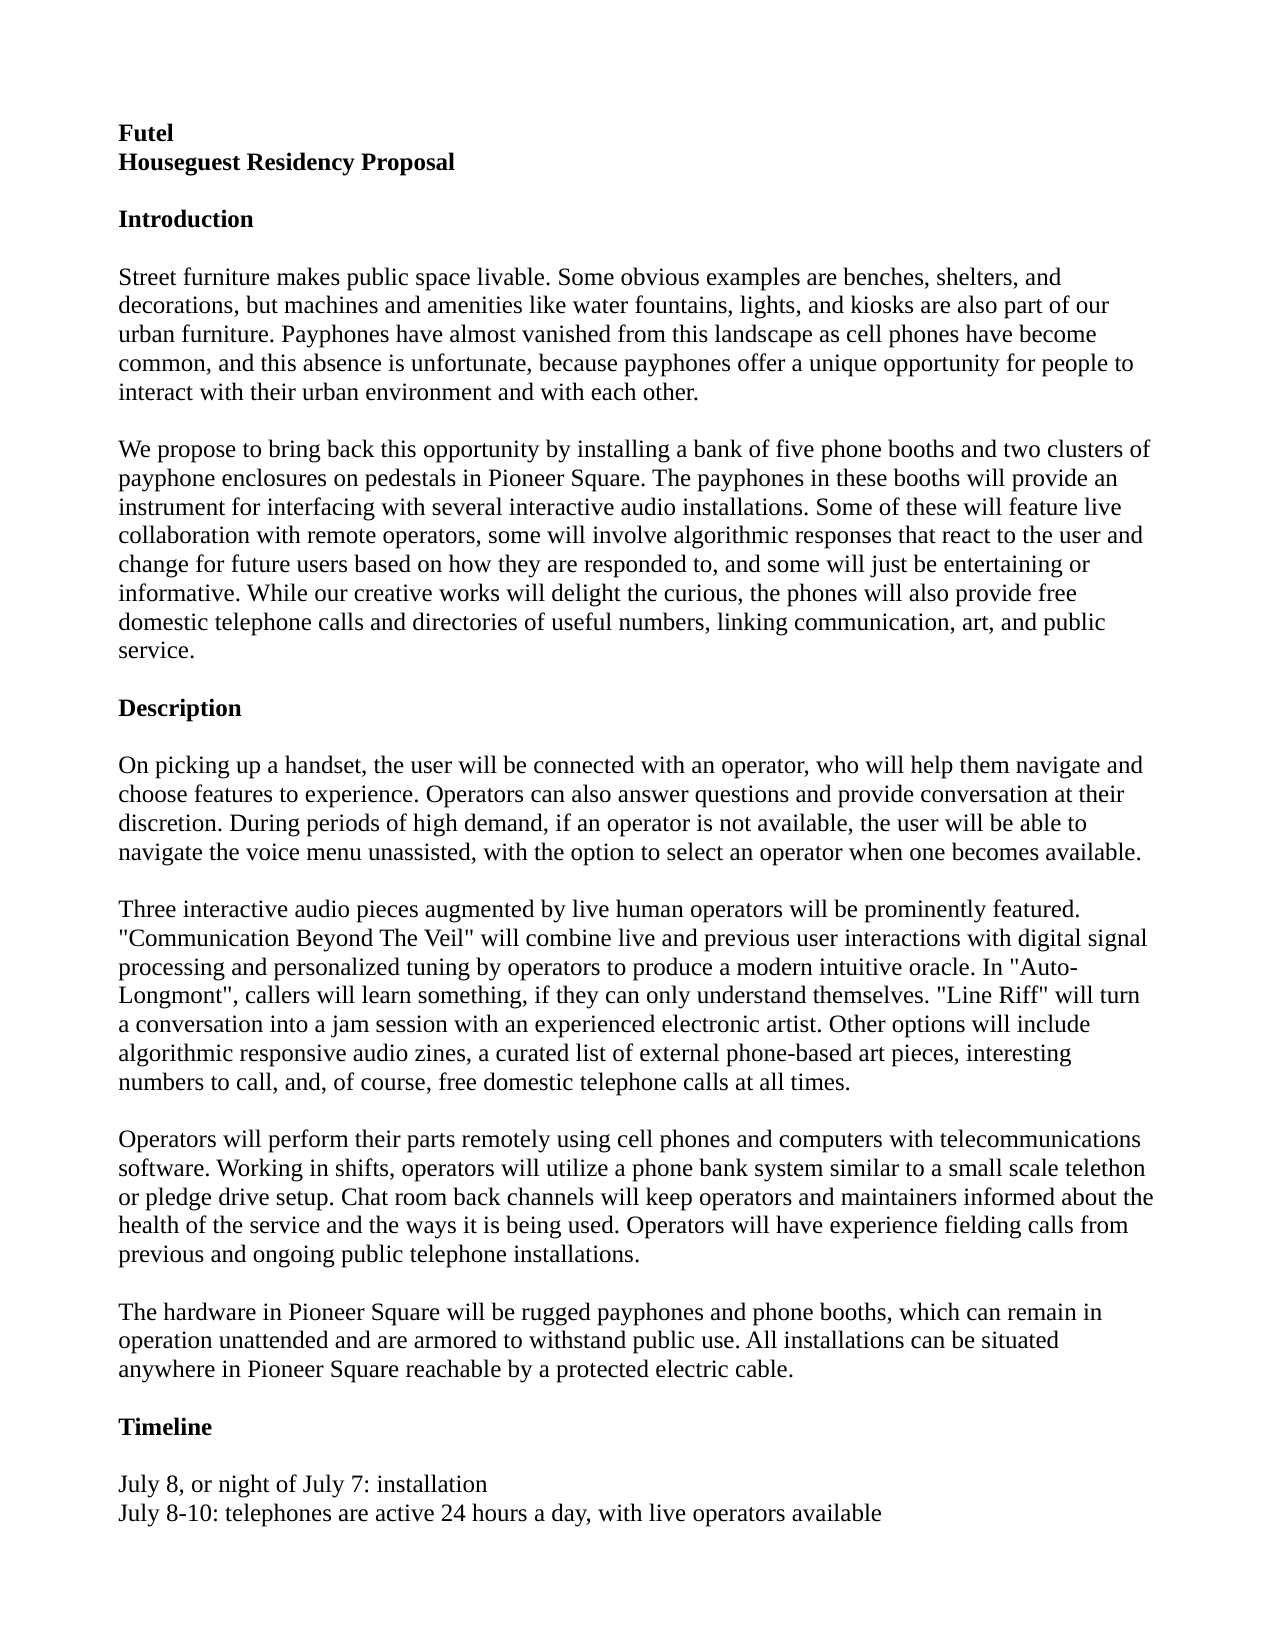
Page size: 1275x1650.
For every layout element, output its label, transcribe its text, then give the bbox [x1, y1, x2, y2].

text Description [118, 693, 1157, 722]
text July 8, or night of July 7: installation [118, 1469, 1157, 1498]
text Introduction [118, 204, 1157, 233]
text July 8-10: telephones are active 24 hours a day, with live operators available [118, 1498, 1157, 1527]
text Operators will perform their parts remotely using cell phones and computers with telecommunications software. Working in shifts, operators will utilize a phone bank system similar to a small scale telethon or pledge drive setup. Chat room back channels will keep operators and maintainers informed about the health of the service and the ways it is being used. Operators will have experience fielding calls from previous and ongoing public telephone installations. [118, 1124, 1157, 1268]
text The hardware in Pioneer Square will be rugged payphones and phone booths, which can remain in operation unattended and are armored to withstand public use. All installations can be situated anywhere in Pioneer Square reachable by a protected electric cable. [118, 1297, 1157, 1383]
text We propose to bring back this opportunity by installing a bank of five phone booths and two clusters of payphone enclosures on pedestals in Pioneer Square. The payphones in these booths will provide an instrument for interfacing with several interactive audio installations. Some of these will feature live collaboration with remote operators, some will involve algorithmic responses that react to the user and change for future users based on how they are responded to, and some will just be entertaining or informative. While our creative works will delight the curious, the phones will also provide free domestic telephone calls and directories of useful numbers, linking communication, art, and public service. [118, 434, 1157, 664]
text Three interactive audio pieces augmented by live human operators will be prominently featured. "Communication Beyond The Veil" will combine live and previous user interactions with digital signal processing and personalized tuning by operators to produce a modern intuitive oracle. In "Auto-Longmont", callers will learn something, if they can only understand themselves. "Line Riff" will turn a conversation into a jam session with an experienced electronic artist. Other options will include algorithmic responsive audio zines, a curated list of external phone-based art pieces, interesting numbers to call, and, of course, free domestic telephone calls at all times. [118, 894, 1157, 1096]
text Futel [118, 118, 1157, 147]
text Houseguest Residency Proposal [118, 147, 1157, 176]
text Timeline [118, 1412, 1157, 1441]
text Street furniture makes public space livable. Some obvious examples are benches, shelters, and decorations, but machines and amenities like water fountains, lights, and kiosks are also part of our urban furniture. Payphones have almost vanished from this landscape as cell phones have become common, and this absence is unfortunate, because payphones offer a unique opportunity for people to interact with their urban environment and with each other. [118, 262, 1157, 406]
text On picking up a handset, the user will be connected with an operator, who will help them navigate and choose features to experience. Operators can also answer questions and provide conversation at their discretion. During periods of high demand, if an operator is not available, the user will be able to navigate the voice menu unassisted, with the option to select an operator when one becomes available. [118, 751, 1157, 866]
